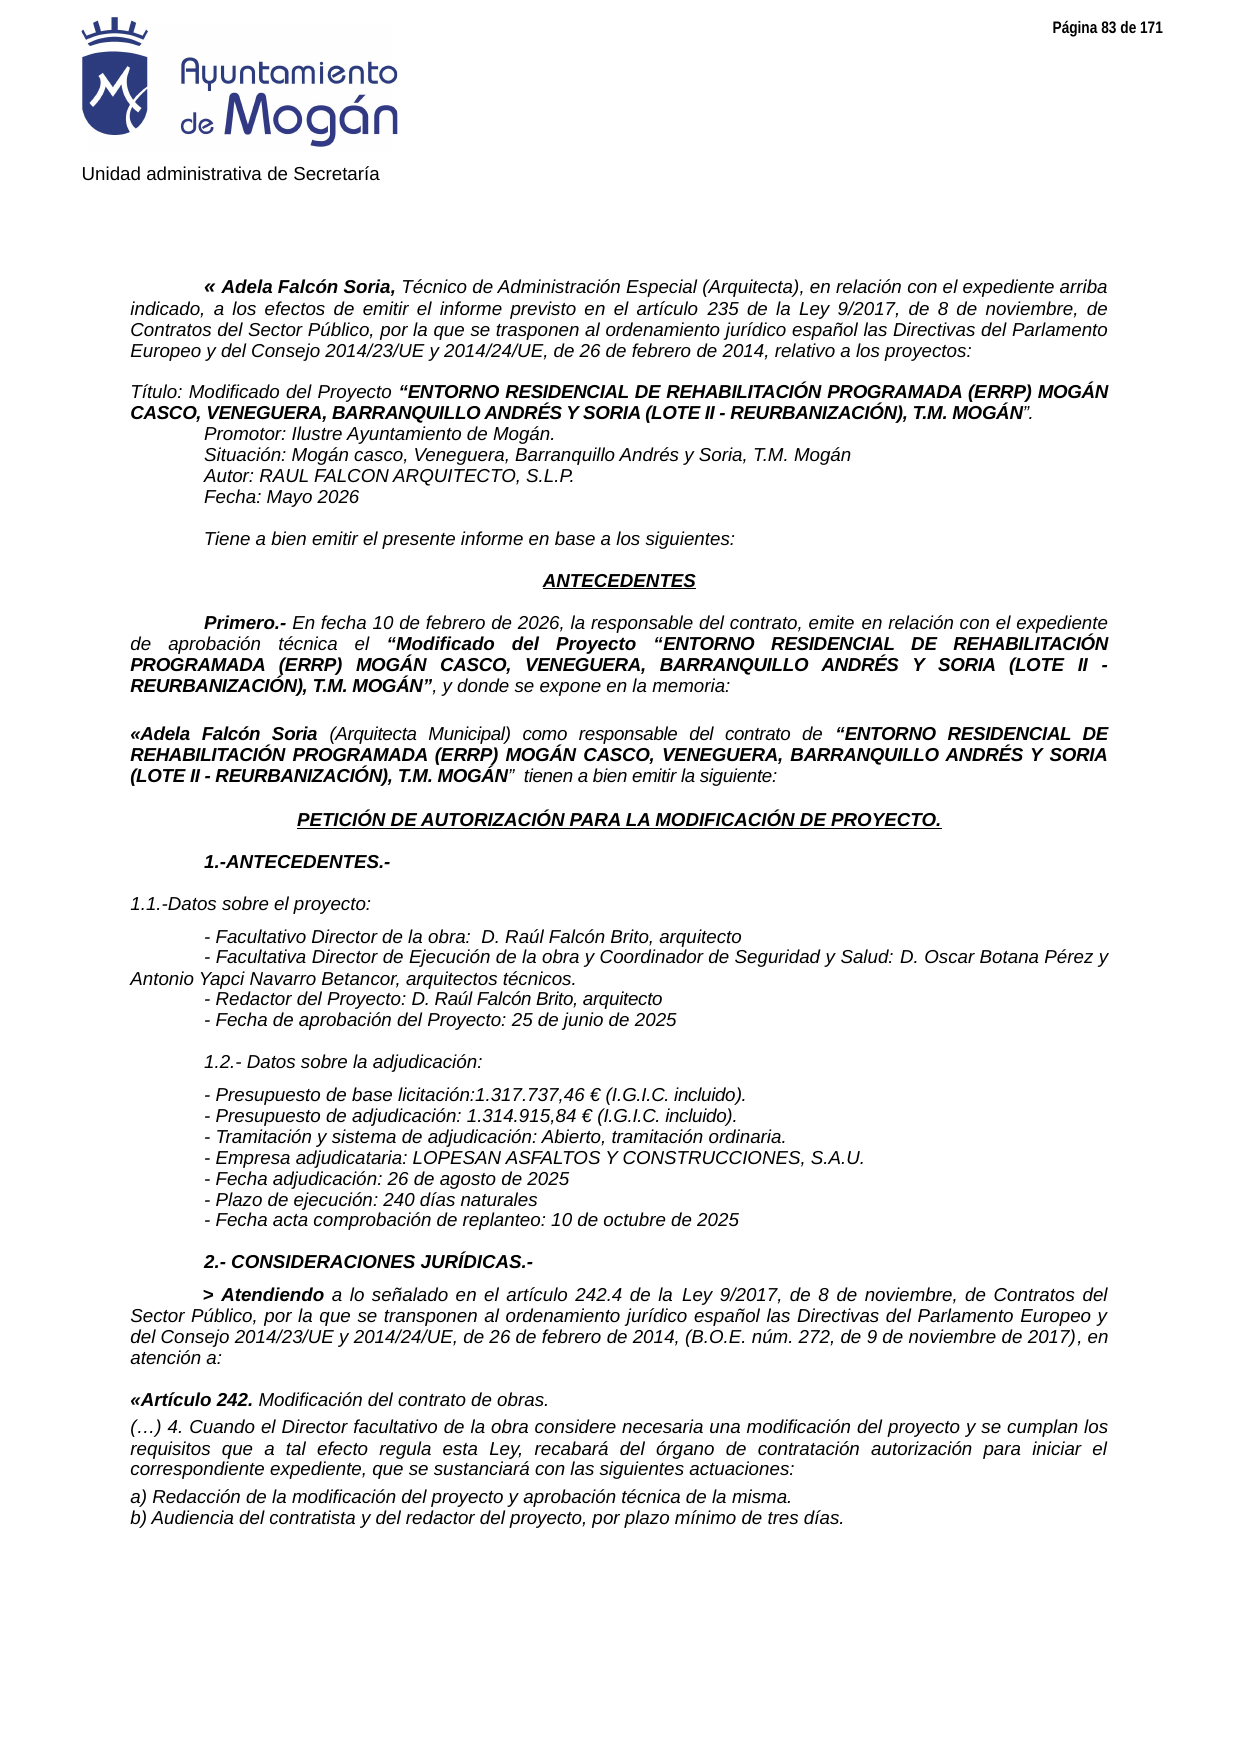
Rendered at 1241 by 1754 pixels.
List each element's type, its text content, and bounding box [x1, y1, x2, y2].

text Primero.- En fecha 10 de febrero de 2026, la responsable del contrato, emite en relación con el expediente de aprobación técnica el “Modificado del Proyecto “ENTORNO RESIDENCIAL DE REHABILITACIÓN PROGRAMADA (ERRP) MOGÁN CASCO, VENEGUERA, BARRANQUILLO ANDRÉS Y SORIA (LOTE II - REURBANIZACIÓN), T.M. MOGÁN”, y donde se expone en la memoria: [130, 612, 1110, 696]
text «Artículo 242. Modificación del contrato de obras. [130, 1389, 1110, 1410]
text (…) 4. Cuando el Director facultativo de la obra considere necesaria una modificación del proyecto y se cumplan los requisitos que a tal efecto regula esta Ley, recabará del órgano de contratación autorización para iniciar el correspondiente expediente, que se sustanciará con las siguientes actuaciones: [130, 1417, 1110, 1480]
list - Fecha adjudicación: 26 de agosto de 2025 [130, 1168, 1110, 1189]
text a) Redacción de la modificación del proyecto y aprobación técnica de la misma. [130, 1487, 1110, 1508]
text 1.-ANTECEDENTES.- [130, 852, 1110, 872]
text PETICIÓN DE AUTORIZACIÓN PARA LA MODIFICACIÓN DE PROYECTO. [130, 810, 1110, 831]
text - Facultativa Director de Ejecución de la obra y Coordinador de Seguridad y Salud: D. Oscar Botana Pérez y Antonio Yapci Navarro Betancor, arquitectos técnicos. [130, 947, 1110, 989]
text 2.- CONSIDERACIONES JURÍDICAS.- [130, 1252, 1110, 1273]
text Fecha: Mayo 2026 [130, 487, 1110, 507]
text 1.1.-Datos sobre el proyecto: [130, 893, 1110, 914]
text «Adela Falcón Soria (Arquitecta Municipal) como responsable del contrato de “ENTORNO RESIDENCIAL DE REHABILITACIÓN PROGRAMADA (ERRP) MOGÁN CASCO, VENEGUERA, BARRANQUILLO ANDRÉS Y SORIA (LOTE II - REURBANIZACIÓN), T.M. MOGÁN” tienen a bien emitir la siguiente: [130, 724, 1110, 786]
list - Empresa adjudicataria: LOPESAN ASFALTOS Y CONSTRUCCIONES, S.A.U. [130, 1147, 1110, 1168]
text b) Audiencia del contratista y del redactor del proyecto, por plazo mínimo de tres días. [130, 1508, 1110, 1529]
list - Presupuesto de base licitación:1.317.737,46 € (I.G.I.C. incluido). [130, 1084, 1110, 1105]
text - Facultativo Director de la obra: D. Raúl Falcón Brito, arquitecto [130, 926, 1110, 947]
text 1.2.- Datos sobre la adjudicación: [130, 1052, 1110, 1073]
text - Fecha de aprobación del Proyecto: 25 de junio de 2025 [130, 1010, 1110, 1031]
text Situación: Mogán casco, Veneguera, Barranquillo Andrés y Soria, T.M. Mogán [130, 445, 1110, 466]
list - Presupuesto de adjudicación: 1.314.915,84 € (I.G.I.C. incluido). [130, 1105, 1110, 1126]
text Título: Modificado del Proyecto “ENTORNO RESIDENCIAL DE REHABILITACIÓN PROGRAMADA (ERRP) MOGÁN CASCO, VENEGUERA, BARRANQUILLO ANDRÉS Y SORIA (LOTE II - REURBANIZACIÓN), T.M. MOGÁN”. [130, 382, 1110, 424]
picture [81, 17, 398, 153]
text - Redactor del Proyecto: D. Raúl Falcón Brito, arquitecto [130, 989, 1110, 1010]
text « Adela Falcón Soria, Técnico de Administración Especial (Arquitecta), en relación con el expediente arriba indicado, a los efectos de emitir el informe previsto en el artículo 235 de la Ley 9/2017, de 8 de noviembre, de Contratos del Sector Público, por la que se trasponen al ordenamiento jurídico español las Directivas del Parlamento Europeo y del Consejo 2014/23/UE y 2014/24/UE, de 26 de febrero de 2014, relativo a los proyectos: [130, 275, 1110, 361]
list - Fecha acta comprobación de replanteo: 10 de octubre de 2025 [130, 1210, 1110, 1231]
text Autor: RAUL FALCON ARQUITECTO, S.L.P. [130, 466, 1110, 487]
list - Plazo de ejecución: 240 días naturales [130, 1189, 1110, 1210]
text Tiene a bien emitir el presente informe en base a los siguientes: [130, 528, 1110, 549]
text Promotor: Ilustre Ayuntamiento de Mogán. [130, 424, 1110, 445]
text ANTECEDENTES [130, 570, 1110, 591]
text > Atendiendo a lo señalado en el artículo 242.4 de la Ley 9/2017, de 8 de noviembre, de Contratos del Sector Público, por la que se transponen al ordenamiento jurídico español las Directivas del Parlamento Europeo y del Consejo 2014/23/UE y 2014/24/UE, de 26 de febrero de 2014, (B.O.E. núm. 272, de 9 de noviembre de 2017), en atención a: [130, 1284, 1110, 1368]
list - Tramitación y sistema de adjudicación: Abierto, tramitación ordinaria. [130, 1126, 1110, 1147]
